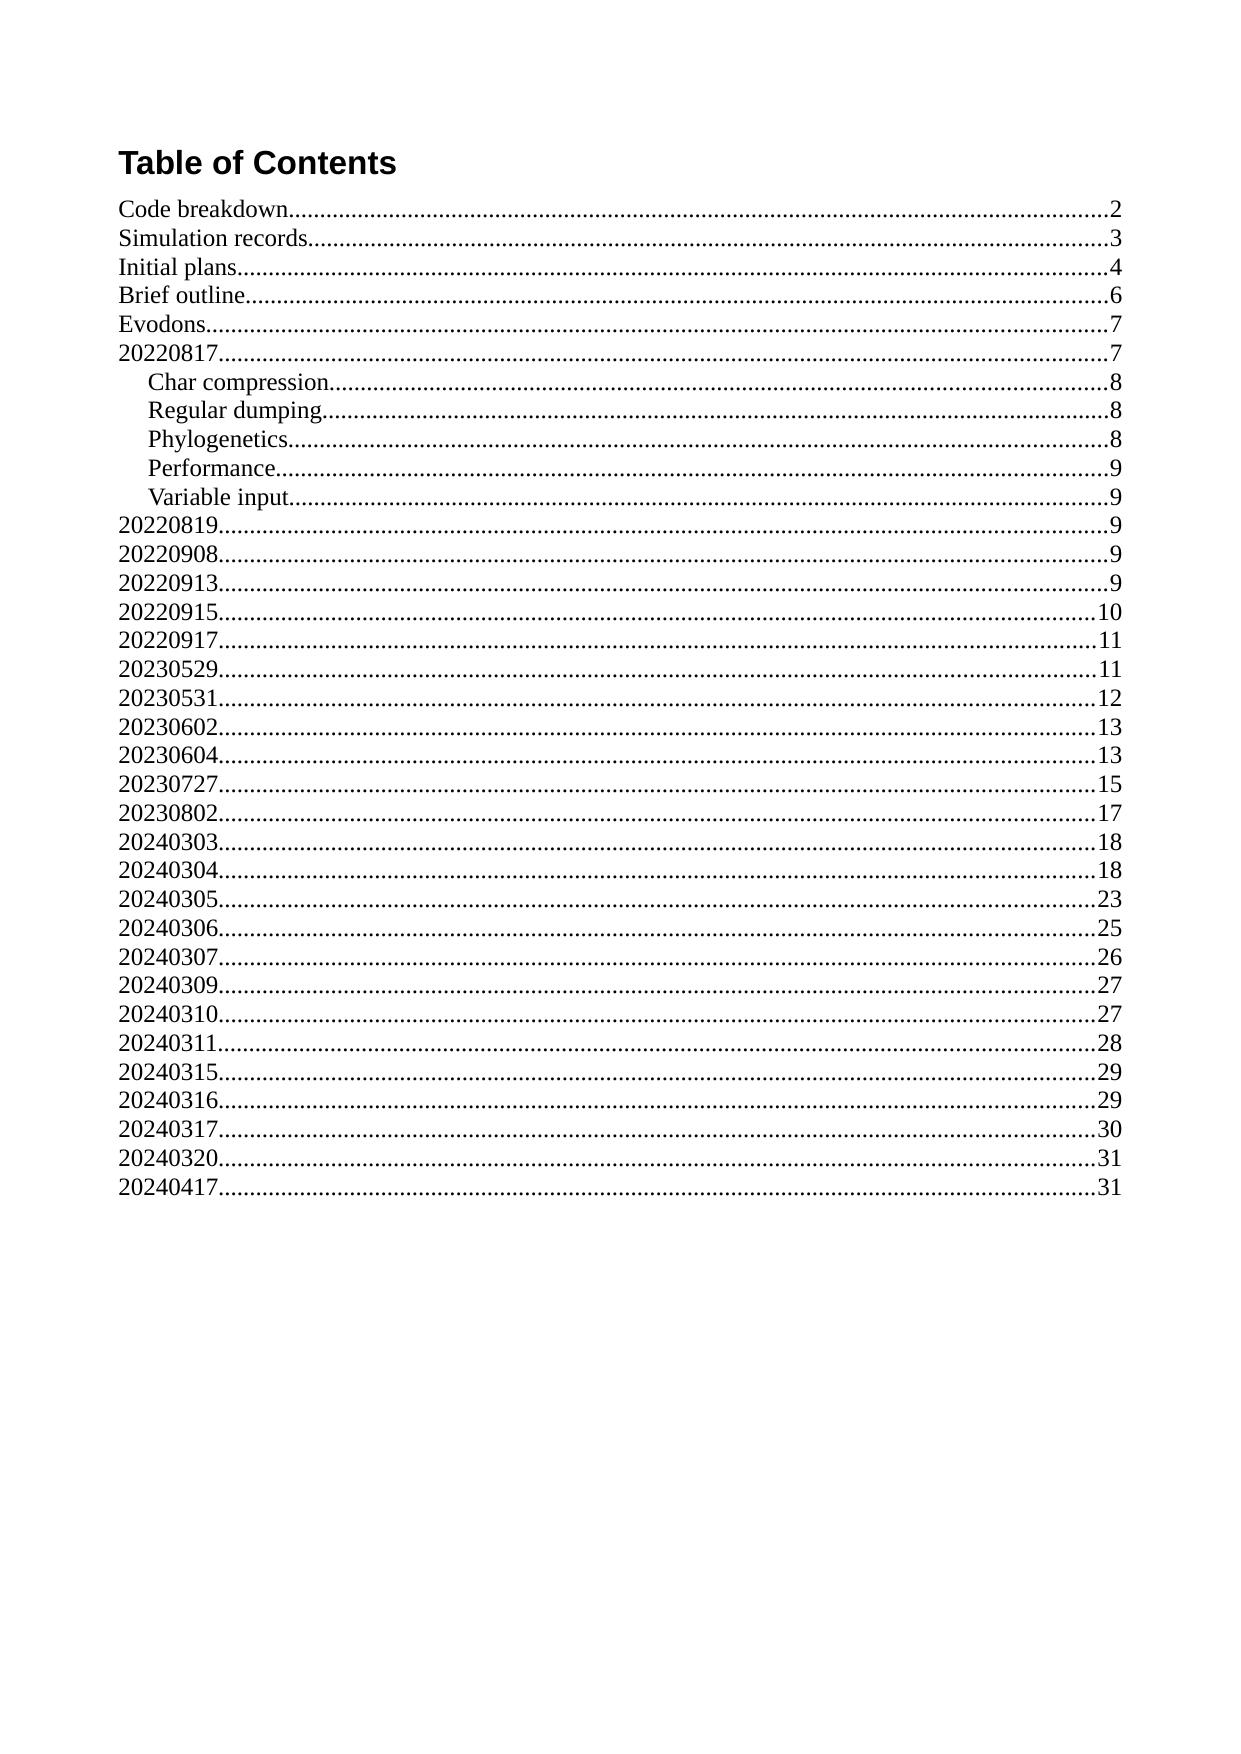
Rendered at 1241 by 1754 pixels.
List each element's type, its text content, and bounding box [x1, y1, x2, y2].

text Simulation records 3 [118, 223, 1122, 252]
text 20240320 31 [118, 1143, 1122, 1172]
text 20230529 11 [118, 654, 1122, 683]
text Performance 9 [148, 453, 1122, 482]
text 20240317 30 [118, 1114, 1122, 1143]
text 20240303 18 [118, 827, 1122, 855]
text 20240315 29 [118, 1057, 1122, 1085]
text Char compression 8 [148, 367, 1122, 395]
text 20230727 15 [118, 769, 1122, 798]
text 20240311 28 [118, 1028, 1122, 1057]
text 20230604 13 [118, 740, 1122, 769]
text Phylogenetics 8 [148, 424, 1122, 453]
text 20240310 27 [118, 999, 1122, 1028]
text 20230802 17 [118, 798, 1122, 827]
text 20240417 31 [118, 1172, 1122, 1200]
text 20220917 11 [118, 625, 1122, 654]
text Initial plans 4 [118, 252, 1122, 280]
text 20220908 9 [118, 539, 1122, 568]
text 20230602 13 [118, 712, 1122, 740]
text Variable input 9 [148, 482, 1122, 510]
text 20220913 9 [118, 568, 1122, 597]
text 20240316 29 [118, 1085, 1122, 1114]
text 20220819 9 [118, 510, 1122, 539]
text 20240309 27 [118, 970, 1122, 999]
text Code breakdown 2 [118, 194, 1122, 223]
text Brief outline 6 [118, 280, 1122, 309]
text 20230531 12 [118, 683, 1122, 712]
text 20220915 10 [118, 597, 1122, 625]
text 20240305 23 [118, 884, 1122, 913]
subtitle Table of Contents [118, 143, 1122, 182]
text 20220817 7 [118, 338, 1122, 367]
text 20240304 18 [118, 855, 1122, 884]
text Regular dumping 8 [148, 395, 1122, 424]
text 20240306 25 [118, 913, 1122, 942]
text Evodons 7 [118, 309, 1122, 338]
text 20240307 26 [118, 942, 1122, 970]
